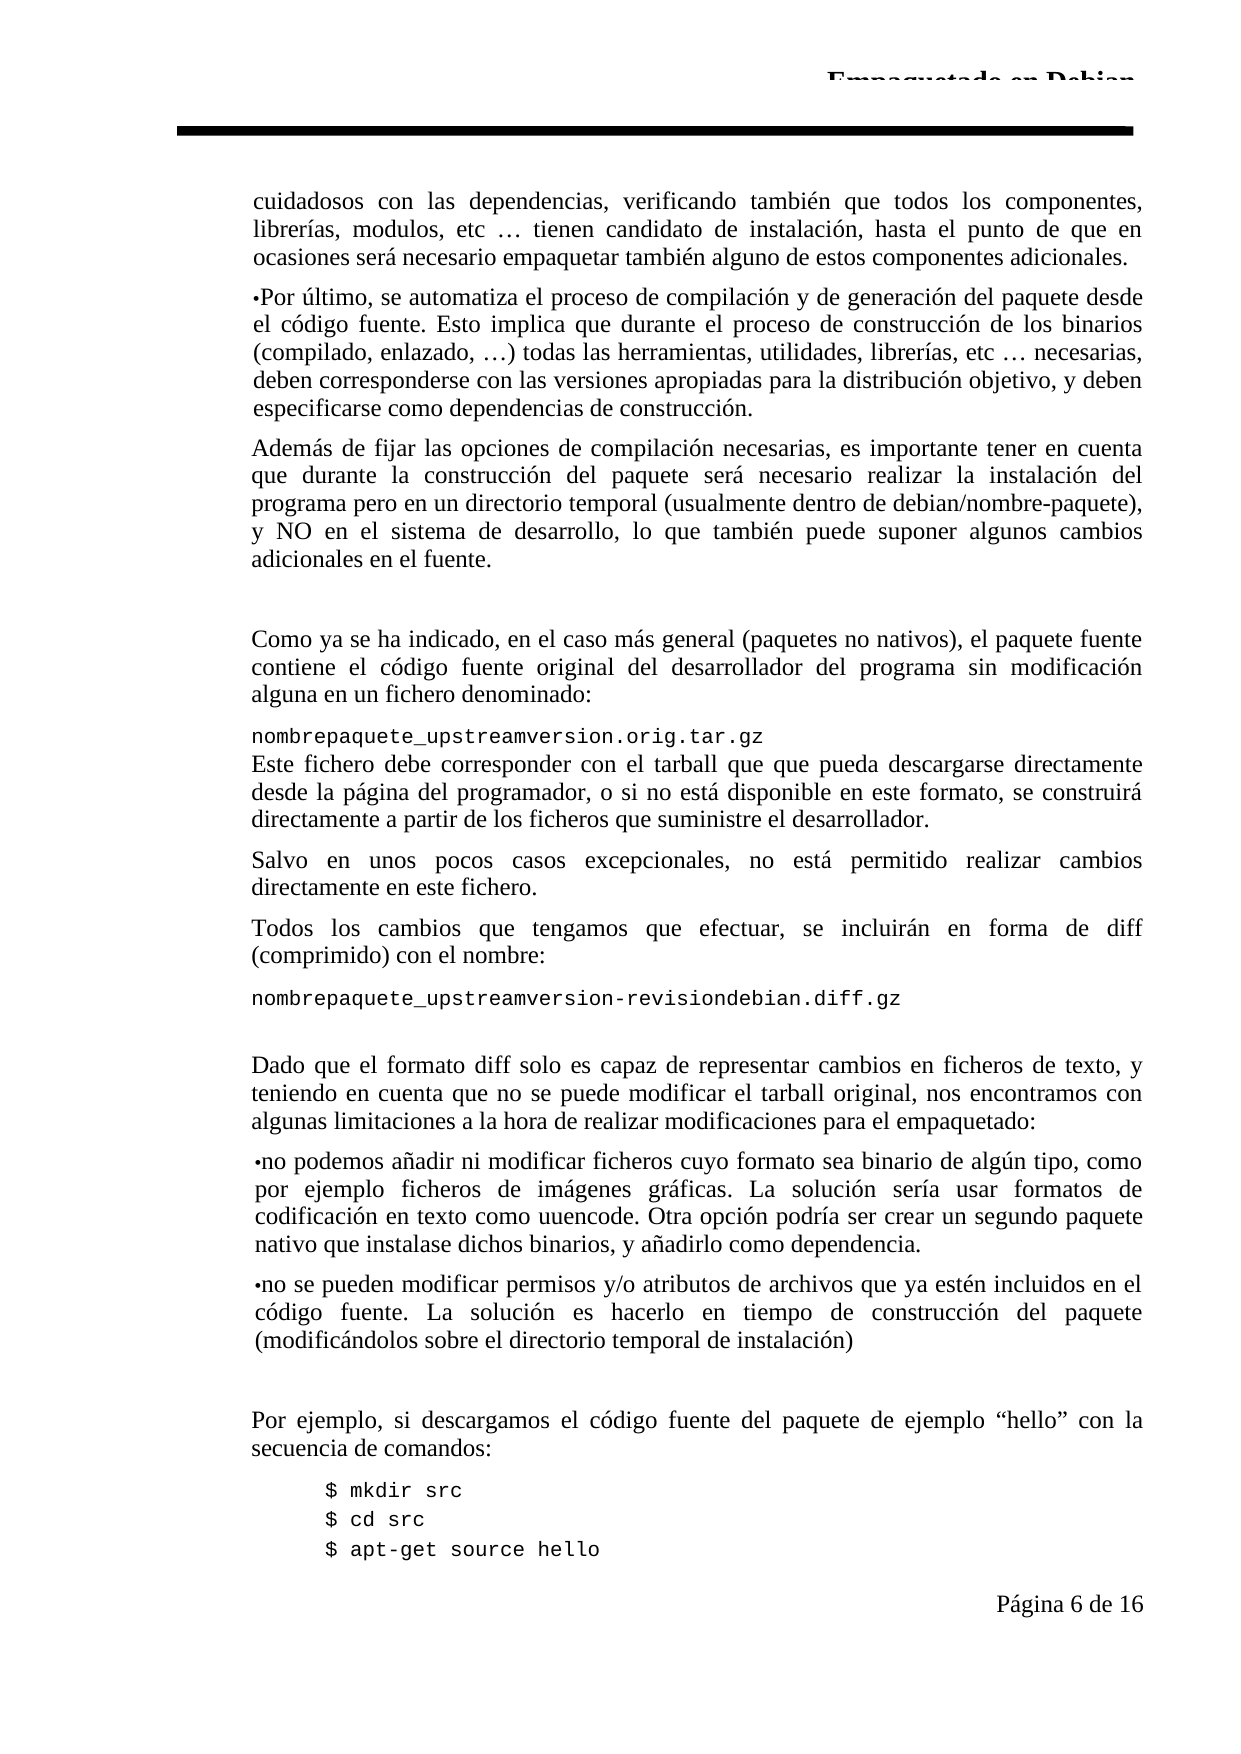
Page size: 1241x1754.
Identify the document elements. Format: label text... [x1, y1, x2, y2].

list no podemos añadir ni modificar ficheros cuyo formato sea binario de algún tipo, como por ejemplo ficheros de imágenes gráficas. La solución sería usar formatos de codificación en texto como uuencode. Otra opción podría ser crear un segundo paquete nativo que instalase dichos binarios, y añadirlo como dependencia. [254, 1147, 1144, 1258]
text nombrepaquete_upstreamversion-revisiondebian.diff.gz [251, 988, 1096, 1011]
text $ cd src [251, 1509, 1096, 1533]
text $ mkdir src [251, 1480, 1096, 1503]
list Por último, se automatiza el proceso de compilación y de generación del paquete desde el código fuente. Esto implica que durante el proceso de construcción de los binarios (compilado, enlazado, …) todas las herramientas, utilidades, librerías, etc … necesarias, deben corresponderse con las versiones apropiadas para la distribución objetivo, y deben especificarse como dependencias de construcción. [253, 283, 1144, 421]
text Dado que el formato diff solo es capaz de representar cambios en ficheros de texto, y teniendo en cuenta que no se puede modificar el tarball original, nos encontramos con algunas limitaciones a la hora de realizar modificaciones para el empaquetado: [251, 1051, 1144, 1134]
list cuidadosos con las dependencias, verificando también que todos los componentes, librerías, modulos, etc … tienen candidato de instalación, hasta el punto de que en ocasiones será necesario empaquetar también alguno de estos componentes adicionales. [253, 187, 1144, 270]
list no se pueden modificar permisos y/o atributos de archivos que ya estén incluidos en el código fuente. La solución es hacerlo en tiempo de construcción del paquete (modificándolos sobre el directorio temporal de instalación) [254, 1270, 1144, 1353]
text Este fichero debe corresponder con el tarball que que pueda descargarse directamente desde la página del programador, o si no está disponible en este formato, se construirá directamente a partir de los ficheros que suministre el desarrollador. [251, 750, 1144, 833]
text Salvo en unos pocos casos excepcionales, no está permitido realizar cambios directamente en este fichero. [251, 846, 1144, 901]
text nombrepaquete_upstreamversion.orig.tar.gz [251, 727, 1096, 750]
text Además de fijar las opciones de compilación necesarias, es importante tener en cuenta que durante la construcción del paquete será necesario realizar la instalación del programa pero en un directorio temporal (usualmente dentro de debian/nombre-paquete), y NO en el sistema de desarrollo, lo que también puede suponer algunos cambios adicionales en el fuente. [251, 434, 1144, 572]
text Por ejemplo, si descargamos el código fuente del paquete de ejemplo “hello” con la secuencia de comandos: [251, 1406, 1144, 1462]
text Como ya se ha indicado, en el caso más general (paquetes no nativos), el paquete fuente contiene el código fuente original del desarrollador del programa sin modificación alguna en un fichero denominado: [251, 625, 1144, 708]
text Todos los cambios que tengamos que efectuar, se incluirán en forma de diff (comprimido) con el nombre: [251, 914, 1144, 969]
text $ apt-get source hello [251, 1539, 1096, 1562]
